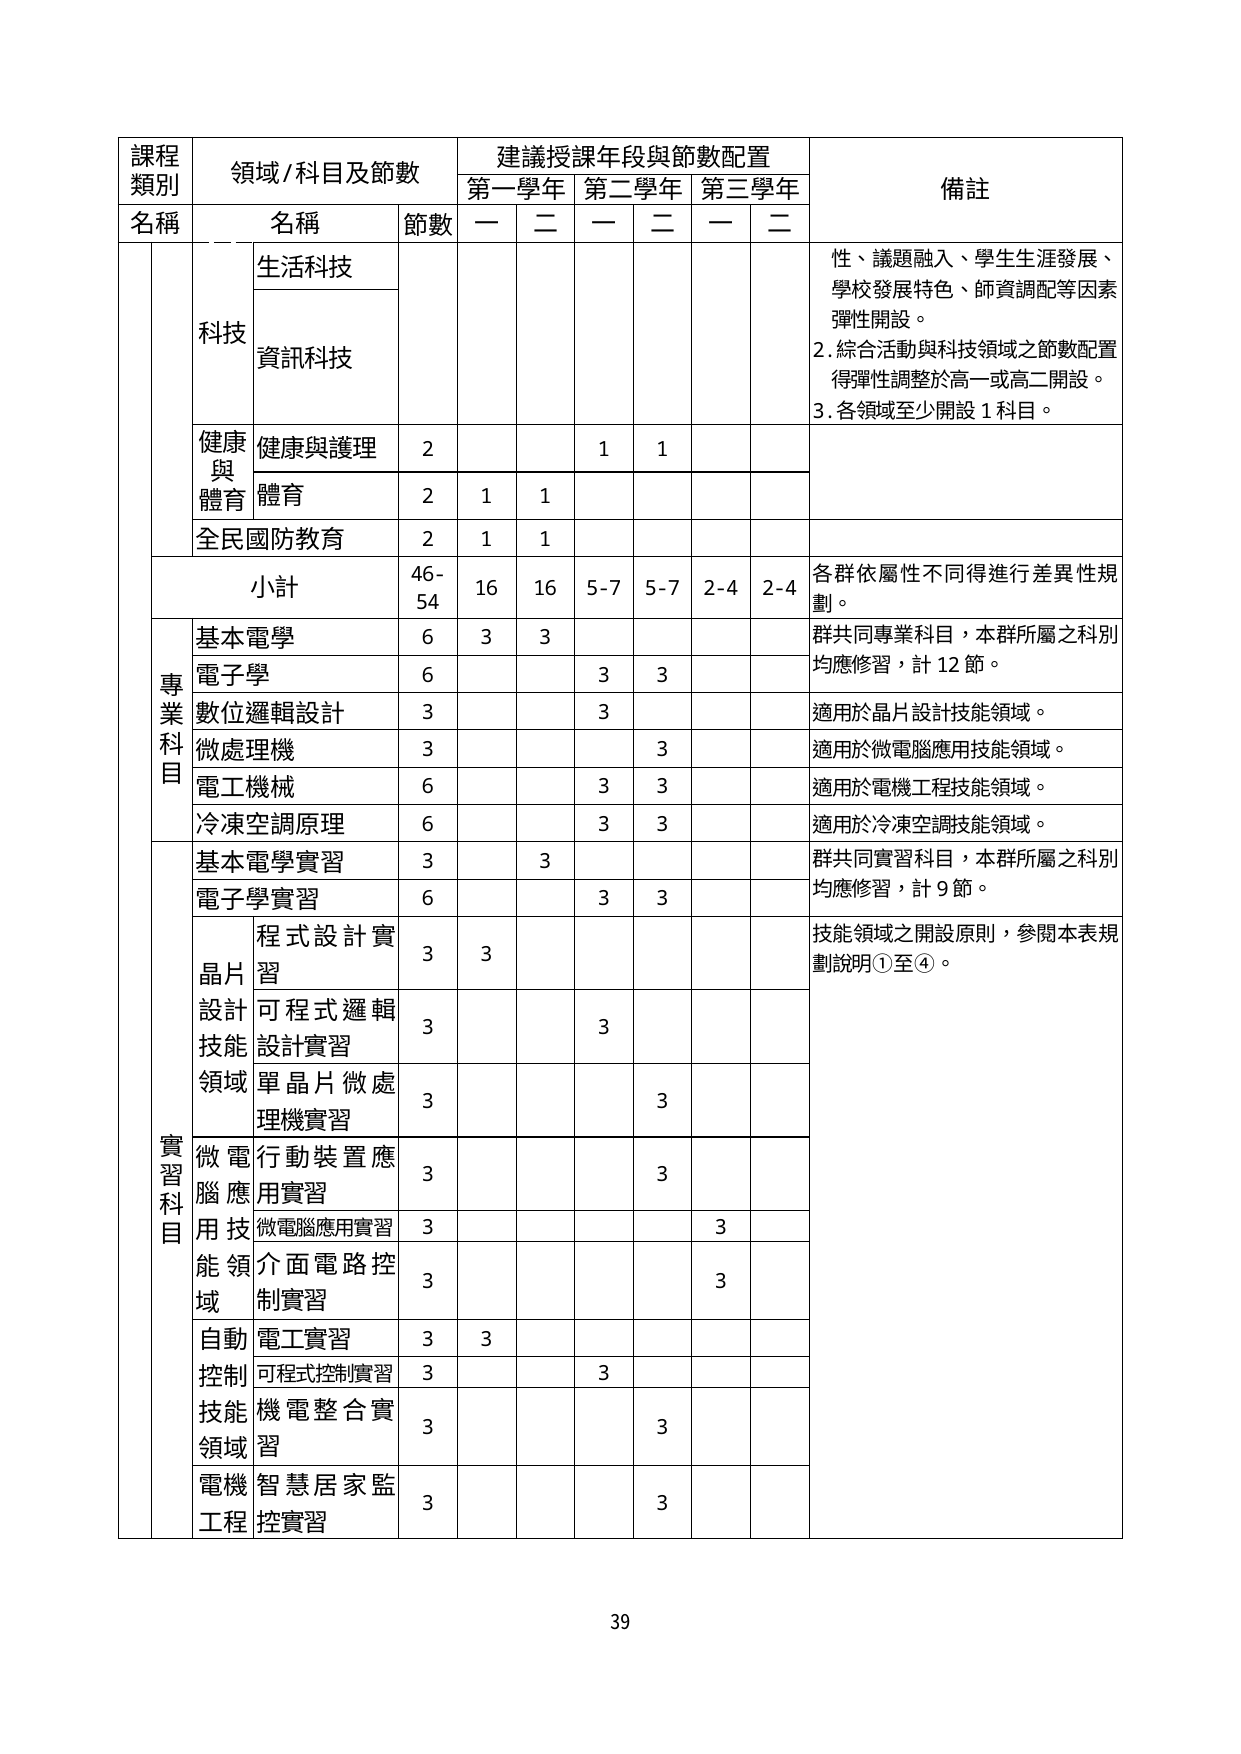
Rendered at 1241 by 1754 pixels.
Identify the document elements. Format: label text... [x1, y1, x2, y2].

table_cell [517, 1064, 574, 1136]
table_cell 程式設計實習 [254, 917, 398, 989]
table_cell 各群依屬性不同得進行差異性規劃。 [810, 557, 1122, 617]
table_cell 3 [634, 1064, 691, 1136]
table_cell 生活科技 [254, 243, 398, 289]
table_cell [751, 1320, 809, 1356]
table_cell 群共同實習科目，本群所屬之科別均應修習，計9節。 [810, 842, 1122, 916]
table_cell [458, 656, 516, 692]
table_cell 6 [399, 656, 457, 692]
table_cell [458, 243, 516, 424]
table_cell 第三學年 [692, 175, 809, 204]
table_cell [751, 243, 809, 424]
table_cell 資訊科技 [254, 290, 398, 424]
table_cell [458, 880, 516, 916]
table_cell 行動裝置應用實習 [254, 1138, 398, 1210]
table_cell [517, 656, 574, 692]
table_cell 電機工程 [193, 1466, 253, 1538]
table_cell [751, 1357, 809, 1387]
table_cell 電子學 [193, 656, 398, 692]
table_cell 可程式邏輯設計實習 [254, 990, 398, 1063]
table_cell [810, 425, 1122, 519]
table_cell [575, 1388, 633, 1465]
table_cell 第二學年 [575, 175, 691, 204]
table_cell 3 [634, 768, 691, 804]
table_cell [458, 730, 516, 767]
table_cell 1 [517, 473, 574, 519]
table_cell 智慧居家監控實習 [254, 1466, 398, 1538]
table_cell 3 [399, 1211, 457, 1241]
table_cell [458, 1242, 516, 1319]
table_cell 5-7 [575, 557, 633, 617]
table_cell 3 [575, 1357, 633, 1387]
table_cell 微電腦應用實習 [254, 1211, 398, 1241]
table_cell [692, 619, 750, 655]
table_cell 3 [575, 693, 633, 729]
table_cell [692, 693, 750, 729]
table_cell 3 [634, 730, 691, 767]
table_cell 3 [399, 1320, 457, 1356]
table_cell [399, 243, 457, 424]
table_cell [575, 730, 633, 767]
table_cell [692, 1138, 750, 1210]
table_cell [517, 768, 574, 804]
table_cell 可程式控制實習 [254, 1357, 398, 1387]
table_cell 3 [634, 1138, 691, 1210]
table_cell [458, 805, 516, 841]
table_cell [517, 425, 574, 471]
table_cell [692, 1388, 750, 1465]
table_cell 5-7 [634, 557, 691, 617]
table_header 領域/科目及節數 [193, 138, 457, 204]
table_cell 一 [575, 205, 633, 242]
table_cell 3 [399, 1357, 457, 1387]
table_cell [751, 619, 809, 655]
table_header 備註 [810, 138, 1122, 242]
table_cell 2-4 [751, 557, 809, 617]
table_cell [692, 425, 750, 471]
table_cell 3 [399, 1466, 457, 1538]
table_cell 16 [458, 557, 516, 617]
table_cell [458, 1357, 516, 1387]
table_cell [575, 1138, 633, 1210]
table_cell [458, 1388, 516, 1465]
table_cell [634, 1357, 691, 1387]
table_cell [751, 425, 809, 471]
table_cell [751, 473, 809, 519]
table_cell [517, 990, 574, 1063]
table_cell 3 [634, 1466, 691, 1538]
table_cell [152, 243, 192, 556]
table_cell [751, 805, 809, 841]
table_cell 3 [399, 1064, 457, 1136]
table_cell 3 [692, 1211, 750, 1241]
table_cell [692, 243, 750, 424]
table_cell [458, 1211, 516, 1241]
table_cell 科技 [193, 242, 253, 424]
table_cell [751, 1064, 809, 1136]
table_cell [692, 1320, 750, 1356]
table_cell 3 [399, 990, 457, 1063]
table_cell [517, 693, 574, 729]
table_cell [751, 1211, 809, 1241]
table_cell 3 [634, 880, 691, 916]
table_cell 節數 [399, 205, 457, 242]
table_cell [458, 990, 516, 1063]
table_cell [458, 842, 516, 878]
table_cell 晶片設計技能領域 [193, 917, 253, 1136]
table_cell [575, 917, 633, 989]
table_cell 名稱 [193, 205, 398, 242]
table_cell [634, 1320, 691, 1356]
table_cell 冷凍空調原理 [193, 805, 398, 841]
table_cell 全民國防教育 [193, 520, 398, 556]
table_cell 3 [575, 768, 633, 804]
table_cell 技能領域之開設原則，參閱本表規劃說明①至④。 [810, 917, 1122, 1538]
table_cell 3 [399, 693, 457, 729]
table_cell 名稱 [119, 205, 192, 242]
table_cell [692, 1064, 750, 1136]
table_cell 二 [751, 205, 809, 242]
table_cell 1 [575, 425, 633, 471]
table_cell [458, 1466, 516, 1538]
table_cell 群共同專業科目，本群所屬之科別均應修習，計12節。 [810, 619, 1122, 692]
table_cell [517, 1242, 574, 1319]
table_cell 3 [399, 730, 457, 767]
table_cell [575, 1242, 633, 1319]
table_cell 機電整合實習 [254, 1388, 398, 1465]
table_cell [751, 917, 809, 989]
table_cell 16 [517, 557, 574, 617]
table_cell [751, 1242, 809, 1319]
table_cell [517, 1357, 574, 1387]
table_cell 3 [458, 619, 516, 655]
table_cell 2 [399, 473, 457, 519]
table_cell 6 [399, 805, 457, 841]
table_cell [692, 730, 750, 767]
table_cell 電工機械 [193, 768, 398, 804]
table_cell 數位邏輯設計 [193, 693, 398, 729]
table_cell 體育 [254, 473, 398, 519]
table_cell [575, 1211, 633, 1241]
table_cell [692, 1466, 750, 1538]
table_header 建議授課年段與節數配置 [458, 138, 809, 174]
table_cell 3 [399, 1242, 457, 1319]
table_cell [692, 520, 750, 556]
table_cell [751, 768, 809, 804]
table_cell 1 [634, 425, 691, 471]
table_cell 健康與護理 [254, 425, 398, 471]
table_cell 2 [399, 520, 457, 556]
table_cell 3 [458, 1320, 516, 1356]
table_cell [517, 1211, 574, 1241]
table_cell [634, 842, 691, 878]
table_cell [575, 473, 633, 519]
table_cell 3 [575, 990, 633, 1063]
table_cell 基本電學實習 [193, 842, 398, 878]
table_cell 3 [692, 1242, 750, 1319]
table_cell [634, 619, 691, 655]
table_cell 3 [517, 619, 574, 655]
table_cell [517, 1388, 574, 1465]
table_cell 二 [634, 205, 691, 242]
table_cell [634, 520, 691, 556]
table_cell 2-4 [692, 557, 750, 617]
table_cell [634, 1211, 691, 1241]
table_cell 健康與 體育 [193, 425, 253, 519]
table_cell 微電腦應用技能領域 [193, 1138, 253, 1319]
table_cell [751, 656, 809, 692]
table_cell [458, 768, 516, 804]
table_cell 二 [517, 205, 574, 242]
table_cell 1 [517, 520, 574, 556]
table_cell 一 [458, 205, 516, 242]
table_cell [692, 1357, 750, 1387]
table_cell [634, 990, 691, 1063]
table_cell [692, 656, 750, 692]
table_cell [517, 1466, 574, 1538]
table_cell 小計 [152, 557, 398, 617]
table_cell 6 [399, 768, 457, 804]
table_cell 微處理機 [193, 730, 398, 767]
table_cell 3 [399, 917, 457, 989]
table_cell 1 [458, 520, 516, 556]
table_cell [692, 805, 750, 841]
table_cell 單晶片微處理機實習 [254, 1064, 398, 1136]
table_header 課程類別 [119, 138, 192, 204]
table_cell 專業科目 [152, 619, 192, 841]
table_cell [751, 880, 809, 916]
table_cell [575, 842, 633, 878]
table_cell [575, 1466, 633, 1538]
table_cell 適用於微電腦應用技能領域。 [810, 730, 1122, 767]
table_cell 3 [634, 805, 691, 841]
table_cell 3 [399, 1388, 457, 1465]
table_cell [517, 880, 574, 916]
table_cell 2 [399, 425, 457, 471]
table_cell [751, 1466, 809, 1538]
table_cell [517, 243, 574, 424]
table_cell 3 [575, 656, 633, 692]
table_cell 基本電學 [193, 619, 398, 655]
table_cell 3 [399, 842, 457, 878]
table_cell 1 [458, 473, 516, 519]
table_cell 3 [458, 917, 516, 989]
table_cell [751, 520, 809, 556]
table_cell [517, 730, 574, 767]
table_cell 自動控制技能領域 [193, 1320, 253, 1465]
table_cell [634, 917, 691, 989]
table_cell [634, 243, 691, 424]
table_cell [692, 917, 750, 989]
table_cell [517, 917, 574, 989]
table_cell [751, 730, 809, 767]
table_cell [751, 990, 809, 1063]
table_cell [517, 1138, 574, 1210]
table_cell 實習科目 [152, 842, 192, 1538]
table_cell 第一學年 [458, 175, 574, 204]
table_cell [575, 1064, 633, 1136]
table_cell 電工實習 [254, 1320, 398, 1356]
table_cell [458, 693, 516, 729]
table_cell 電子學實習 [193, 880, 398, 916]
table_cell 3 [399, 1138, 457, 1210]
table_cell [810, 520, 1122, 556]
table_cell 3 [517, 842, 574, 878]
table_cell [575, 243, 633, 424]
table_cell 6 [399, 619, 457, 655]
table_cell [751, 1388, 809, 1465]
table_cell [458, 1064, 516, 1136]
table_cell [692, 990, 750, 1063]
table_cell [575, 619, 633, 655]
table_cell [692, 473, 750, 519]
table_cell [692, 880, 750, 916]
table_cell 46-54 [399, 557, 457, 617]
table_cell 6 [399, 880, 457, 916]
table_cell 3 [634, 1388, 691, 1465]
table_cell [119, 243, 151, 1538]
table_cell 適用於晶片設計技能領域。 [810, 693, 1122, 729]
table_cell [517, 805, 574, 841]
table_cell [634, 693, 691, 729]
table_cell [692, 768, 750, 804]
table_cell 3 [575, 880, 633, 916]
table_cell [751, 693, 809, 729]
table_cell [634, 473, 691, 519]
table_cell [458, 425, 516, 471]
table_cell 3 [575, 805, 633, 841]
table_cell [517, 1320, 574, 1356]
table_cell [634, 1242, 691, 1319]
table_cell [751, 1138, 809, 1210]
table_cell [575, 1320, 633, 1356]
table_cell [692, 842, 750, 878]
table_cell [751, 842, 809, 878]
table_cell 介面電路控制實習 [254, 1242, 398, 1319]
table_cell [458, 1138, 516, 1210]
table_cell 適用於電機工程技能領域。 [810, 768, 1122, 804]
table_cell 3 [634, 656, 691, 692]
table_cell 適用於冷凍空調技能領域。 [810, 805, 1122, 841]
table_cell 一 [692, 205, 750, 242]
table_cell 性、議題融入、學生生涯發展、學校發展特色、師資調配等因素彈性開設。 2.綜合活動與科技領域之節數配置得彈性調整於高一或高二開設。 3.各領域至少開設1科目。 [810, 243, 1122, 424]
table_cell [575, 520, 633, 556]
